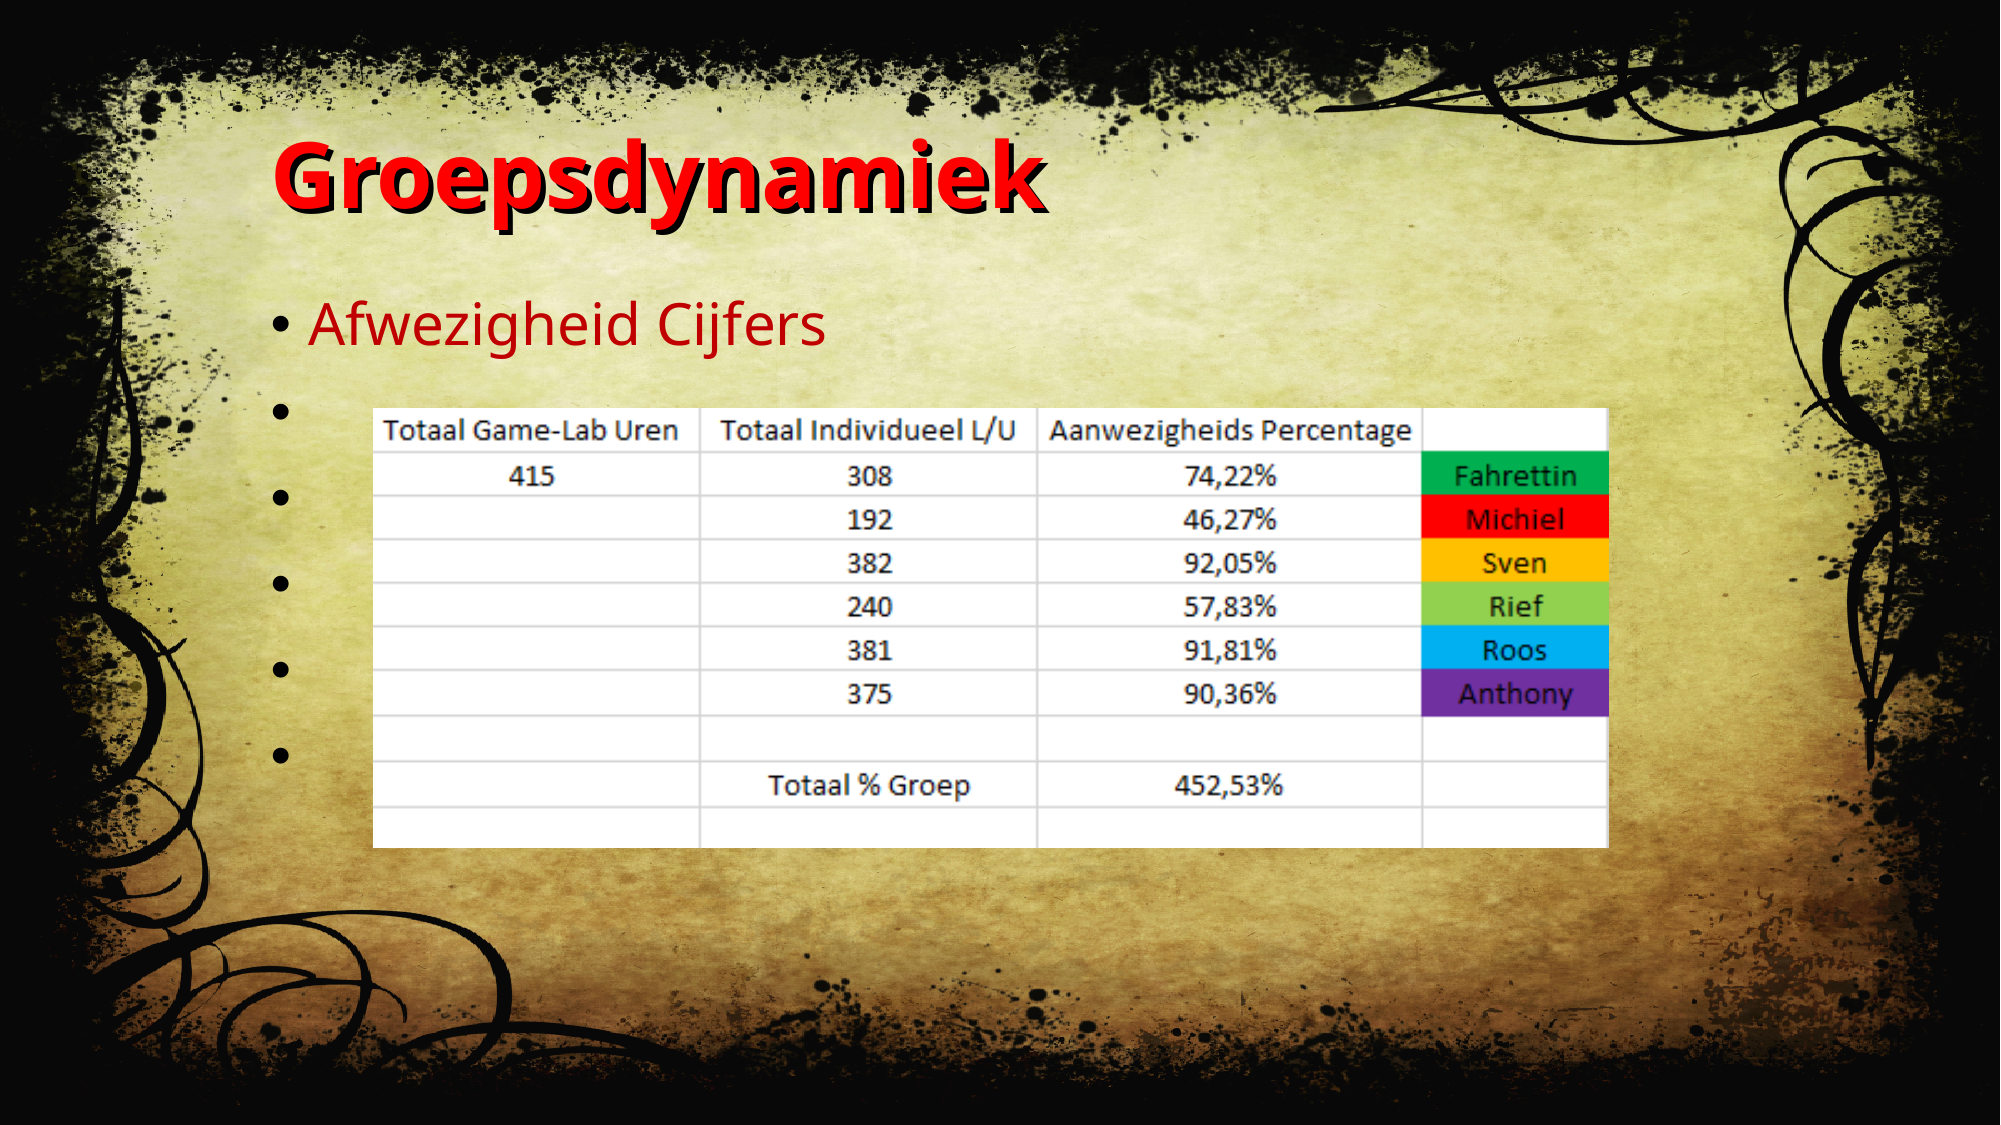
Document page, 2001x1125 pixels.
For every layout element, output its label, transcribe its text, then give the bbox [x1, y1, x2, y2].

list Afwezigheid Cijfers [255, 288, 1981, 1002]
picture [373, 408, 1609, 848]
picture [1491, 645, 1497, 652]
picture [1484, 641, 1488, 659]
title Groepsdynamiek [255, 70, 1981, 288]
